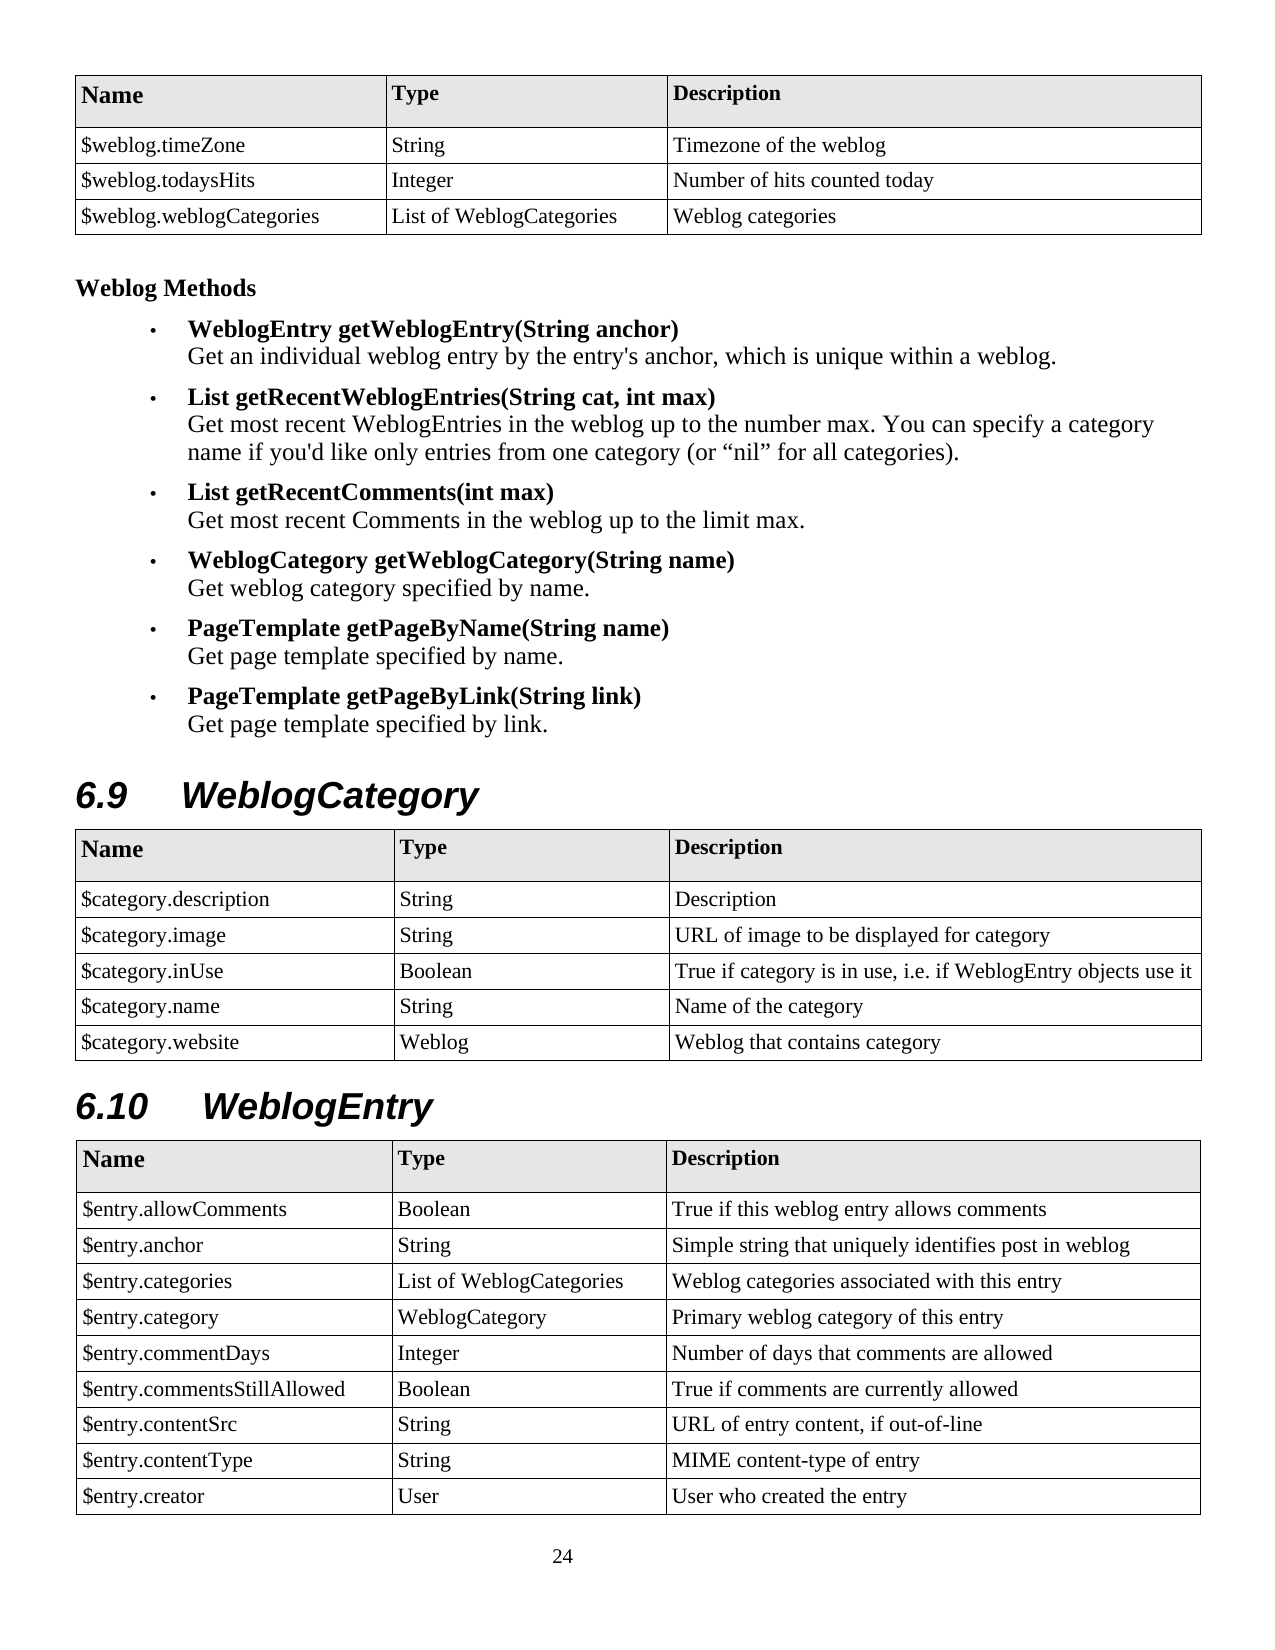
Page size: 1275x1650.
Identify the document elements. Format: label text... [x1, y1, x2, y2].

table_cell True if category is in use, i.e. if WeblogEntry objects use it [670, 954, 1201, 989]
table_header Name [76, 76, 386, 127]
table_cell Weblog [395, 1026, 669, 1060]
table_header Name [77, 1141, 392, 1192]
table_cell Boolean [393, 1372, 666, 1407]
table_cell String [393, 1408, 666, 1442]
table_cell $weblog.timeZone [76, 128, 386, 163]
table_cell Number of hits counted today [668, 164, 1201, 198]
table_cell Integer [387, 164, 667, 198]
table_header Type [393, 1141, 666, 1192]
table_cell Name of the category [670, 990, 1201, 1024]
table_cell WeblogCategory [393, 1300, 666, 1335]
table_cell Timezone of the weblog [668, 128, 1201, 163]
table_cell Boolean [393, 1193, 666, 1227]
list List getRecentComments(int max) Get most recent Comments in the weblog up to the limit max. [150, 478, 1200, 534]
table_cell Boolean [395, 954, 669, 989]
table_cell Description [670, 882, 1201, 917]
table_cell String [387, 128, 667, 163]
table_cell Primary weblog category of this entry [667, 1300, 1200, 1335]
list PageTemplate getPageByLink(String link) Get page template specified by link. [150, 682, 1200, 737]
table_cell URL of entry content, if out-of-line [667, 1408, 1200, 1442]
table_cell $entry.allowComments [77, 1193, 392, 1227]
table_cell $category.inUse [76, 954, 394, 989]
table_cell $category.name [76, 990, 394, 1024]
table_cell List of WeblogCategories [387, 200, 667, 234]
table_cell $entry.creator [77, 1479, 392, 1514]
table_cell Number of days that comments are allowed [667, 1336, 1200, 1371]
table_header Description [667, 1141, 1200, 1192]
table_cell $category.website [76, 1026, 394, 1060]
table_cell $entry.contentSrc [77, 1408, 392, 1442]
subtitle WeblogCategory [75, 775, 1200, 817]
table_cell URL of image to be displayed for category [670, 918, 1201, 953]
table_cell Simple string that uniquely identifies post in weblog [667, 1229, 1200, 1263]
table_cell $entry.category [77, 1300, 392, 1335]
table_header Description [670, 830, 1201, 881]
table_cell String [395, 918, 669, 953]
subtitle WeblogEntry [75, 1085, 1200, 1127]
table_cell True if this weblog entry allows comments [667, 1193, 1200, 1227]
table_header Type [395, 830, 669, 881]
table_cell Weblog categories [668, 200, 1201, 234]
table_cell String [395, 990, 669, 1024]
table_cell Integer [393, 1336, 666, 1371]
table_cell Weblog that contains category [670, 1026, 1201, 1060]
table_cell User who created the entry [667, 1479, 1200, 1514]
table_cell $entry.commentsStillAllowed [77, 1372, 392, 1407]
list WeblogCategory getWeblogCategory(String name) Get weblog category specified by name. [150, 546, 1200, 602]
table_cell $entry.anchor [77, 1229, 392, 1263]
list List getRecentWeblogEntries(String cat, int max) Get most recent WeblogEntries in the weblog up to the number max. You can specify a category name if you'd like only entries from one category (or “nil” for all categories). [150, 383, 1200, 466]
table_header Type [387, 76, 667, 127]
table_cell String [395, 882, 669, 917]
table_cell MIME content-type of entry [667, 1444, 1200, 1478]
table_cell $weblog.todaysHits [76, 164, 386, 198]
table_cell String [393, 1229, 666, 1263]
table_cell String [393, 1444, 666, 1478]
table_header Name [76, 830, 394, 881]
table_cell User [393, 1479, 666, 1514]
table_cell $category.description [76, 882, 394, 917]
text Weblog Methods [75, 274, 1200, 302]
table_cell $entry.commentDays [77, 1336, 392, 1371]
list WeblogEntry getWeblogEntry(String anchor) Get an individual weblog entry by the entry's anchor, which is unique within a weblog. [150, 315, 1200, 370]
table_header Description [668, 76, 1201, 127]
table_cell $weblog.weblogCategories [76, 200, 386, 234]
table_cell $entry.contentType [77, 1444, 392, 1478]
table_cell List of WeblogCategories [393, 1264, 666, 1299]
list PageTemplate getPageByName(String name) Get page template specified by name. [150, 614, 1200, 669]
table_cell True if comments are currently allowed [667, 1372, 1200, 1407]
table_cell $category.image [76, 918, 394, 953]
table_cell Weblog categories associated with this entry [667, 1264, 1200, 1299]
table_cell $entry.categories [77, 1264, 392, 1299]
